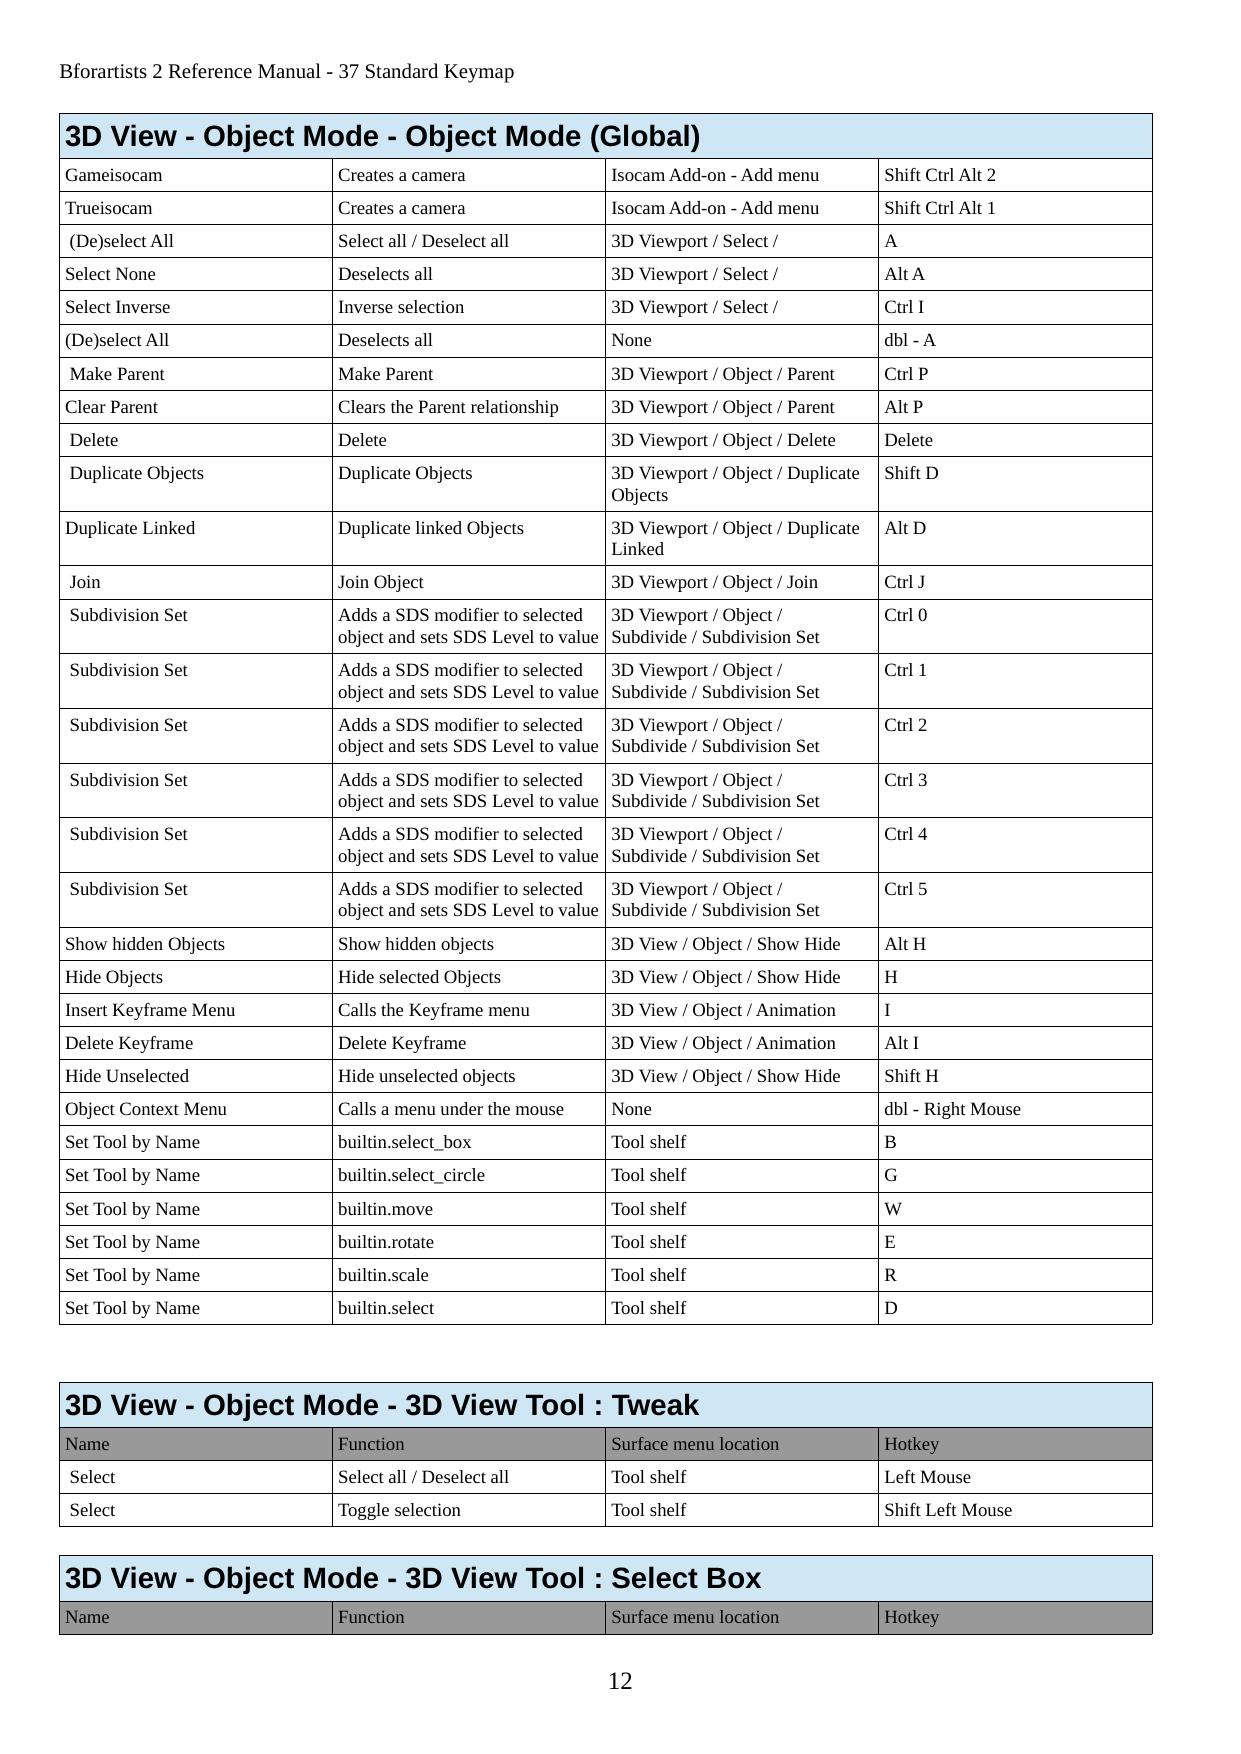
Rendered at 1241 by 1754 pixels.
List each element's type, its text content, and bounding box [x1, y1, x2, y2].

table_cell 3D Viewport / Object / Subdivide / Subdivision Set [606, 654, 878, 708]
table_cell Name [60, 1428, 332, 1460]
table_cell Adds a SDS modifier to selected object and sets SDS Level to value [333, 654, 605, 708]
table_cell Select None [60, 258, 332, 290]
table_cell G [879, 1160, 1152, 1192]
table_cell Subdivision Set [60, 654, 332, 708]
table_cell Creates a camera [333, 159, 605, 191]
table_cell Isocam Add-on - Add menu [606, 192, 878, 224]
table_cell builtin.move [333, 1193, 605, 1225]
table_cell Shift Ctrl Alt 2 [879, 159, 1152, 191]
table_cell Set Tool by Name [60, 1126, 332, 1158]
table_cell Delete [879, 424, 1152, 456]
table_cell Gameisocam [60, 159, 332, 191]
table_header 3D View - Object Mode - 3D View Tool : Tweak [60, 1383, 1152, 1427]
table_cell Duplicate linked Objects [333, 512, 605, 565]
table_cell Ctrl P [879, 358, 1152, 390]
table_cell 3D Viewport / Object / Subdivide / Subdivision Set [606, 818, 878, 872]
table_cell Calls a menu under the mouse [333, 1093, 605, 1125]
table_cell Name [60, 1602, 332, 1634]
table_cell Select [60, 1461, 332, 1493]
table_cell Subdivision Set [60, 764, 332, 817]
table_cell Shift Ctrl Alt 1 [879, 192, 1152, 224]
table_cell I [879, 994, 1152, 1026]
table_cell 3D Viewport / Select / [606, 291, 878, 323]
table_cell dbl - Right Mouse [879, 1093, 1152, 1125]
table_cell Adds a SDS modifier to selected object and sets SDS Level to value [333, 709, 605, 763]
table_cell Tool shelf [606, 1126, 878, 1158]
table_cell Set Tool by Name [60, 1259, 332, 1291]
table_cell Tool shelf [606, 1226, 878, 1258]
table_cell Ctrl 0 [879, 600, 1152, 653]
table_cell Make Parent [333, 358, 605, 390]
table_cell 3D View / Object / Show Hide [606, 1060, 878, 1092]
table_cell D [879, 1292, 1152, 1324]
table_cell Tool shelf [606, 1160, 878, 1192]
table_cell Trueisocam [60, 192, 332, 224]
table_cell Duplicate Objects [60, 457, 332, 511]
table_cell (De)select All [60, 325, 332, 357]
table_cell Show hidden objects [333, 928, 605, 960]
table_cell Insert Keyframe Menu [60, 994, 332, 1026]
table_cell Hide selected Objects [333, 961, 605, 993]
table_cell Calls the Keyframe menu [333, 994, 605, 1026]
table_cell Hide Objects [60, 961, 332, 993]
table_header 3D View - Object Mode - Object Mode (Global) [60, 114, 1152, 158]
table_cell Adds a SDS modifier to selected object and sets SDS Level to value [333, 600, 605, 653]
table_cell Clears the Parent relationship [333, 391, 605, 423]
table_cell 3D Viewport / Object / Subdivide / Subdivision Set [606, 873, 878, 927]
table_cell 3D Viewport / Select / [606, 225, 878, 257]
table_cell Creates a camera [333, 192, 605, 224]
table_cell Delete Keyframe [60, 1027, 332, 1059]
table_cell Set Tool by Name [60, 1292, 332, 1324]
table_cell Function [333, 1428, 605, 1460]
table_cell 3D Viewport / Object / Duplicate Linked [606, 512, 878, 565]
table_cell H [879, 961, 1152, 993]
table_cell Isocam Add-on - Add menu [606, 159, 878, 191]
table_cell Ctrl 5 [879, 873, 1152, 927]
table_cell Ctrl I [879, 291, 1152, 323]
table_cell E [879, 1226, 1152, 1258]
table_cell Adds a SDS modifier to selected object and sets SDS Level to value [333, 818, 605, 872]
table_cell Hide unselected objects [333, 1060, 605, 1092]
table_cell Hide Unselected [60, 1060, 332, 1092]
table_cell Deselects all [333, 258, 605, 290]
table_cell dbl - A [879, 325, 1152, 357]
table_cell Duplicate Linked [60, 512, 332, 565]
table_cell Duplicate Objects [333, 457, 605, 511]
table_cell Subdivision Set [60, 600, 332, 653]
table_cell Delete [333, 424, 605, 456]
table_cell Select all / Deselect all [333, 1461, 605, 1493]
table_cell 3D Viewport / Object / Subdivide / Subdivision Set [606, 764, 878, 817]
table_cell Hotkey [879, 1602, 1152, 1634]
table_cell Select Inverse [60, 291, 332, 323]
table_cell Alt H [879, 928, 1152, 960]
table_cell Alt I [879, 1027, 1152, 1059]
table_cell builtin.select_circle [333, 1160, 605, 1192]
table_cell 3D Viewport / Select / [606, 258, 878, 290]
table_cell 3D View / Object / Show Hide [606, 928, 878, 960]
table_cell Show hidden Objects [60, 928, 332, 960]
table_cell Shift D [879, 457, 1152, 511]
table_cell Adds a SDS modifier to selected object and sets SDS Level to value [333, 764, 605, 817]
table_cell None [606, 1093, 878, 1125]
table_cell Subdivision Set [60, 818, 332, 872]
table_cell 3D View / Object / Show Hide [606, 961, 878, 993]
table_cell 3D Viewport / Object / Join [606, 566, 878, 598]
table_cell Object Context Menu [60, 1093, 332, 1125]
table_cell Shift H [879, 1060, 1152, 1092]
table_cell R [879, 1259, 1152, 1291]
table_cell 3D View / Object / Animation [606, 1027, 878, 1059]
table_cell Hotkey [879, 1428, 1152, 1460]
table_cell Make Parent [60, 358, 332, 390]
table_cell Ctrl 4 [879, 818, 1152, 872]
table_cell 3D View / Object / Animation [606, 994, 878, 1026]
table_cell Adds a SDS modifier to selected object and sets SDS Level to value [333, 873, 605, 927]
table_cell B [879, 1126, 1152, 1158]
table_cell builtin.select [333, 1292, 605, 1324]
table_cell Subdivision Set [60, 709, 332, 763]
table_cell Set Tool by Name [60, 1160, 332, 1192]
table_cell Deselects all [333, 325, 605, 357]
table_cell (De)select All [60, 225, 332, 257]
table_cell Surface menu location [606, 1428, 878, 1460]
table_cell Alt D [879, 512, 1152, 565]
table_cell Subdivision Set [60, 873, 332, 927]
table_cell Delete [60, 424, 332, 456]
table_cell Ctrl 3 [879, 764, 1152, 817]
table_cell Inverse selection [333, 291, 605, 323]
table_cell Tool shelf [606, 1259, 878, 1291]
table_cell Ctrl 1 [879, 654, 1152, 708]
table_cell Delete Keyframe [333, 1027, 605, 1059]
table_cell builtin.rotate [333, 1226, 605, 1258]
table_cell Alt P [879, 391, 1152, 423]
table_cell Tool shelf [606, 1494, 878, 1526]
table_cell 3D Viewport / Object / Subdivide / Subdivision Set [606, 709, 878, 763]
table_cell 3D Viewport / Object / Parent [606, 391, 878, 423]
table_cell Surface menu location [606, 1602, 878, 1634]
table_cell Alt A [879, 258, 1152, 290]
table_cell Function [333, 1602, 605, 1634]
table_cell Select all / Deselect all [333, 225, 605, 257]
table_cell None [606, 325, 878, 357]
table_cell Ctrl J [879, 566, 1152, 598]
table_cell Set Tool by Name [60, 1226, 332, 1258]
table_cell Tool shelf [606, 1461, 878, 1493]
table_cell Shift Left Mouse [879, 1494, 1152, 1526]
table_cell W [879, 1193, 1152, 1225]
table_cell Join [60, 566, 332, 598]
table_cell Tool shelf [606, 1193, 878, 1225]
table_cell Ctrl 2 [879, 709, 1152, 763]
table_cell 3D Viewport / Object / Parent [606, 358, 878, 390]
table_cell Tool shelf [606, 1292, 878, 1324]
table_cell Clear Parent [60, 391, 332, 423]
table_cell builtin.scale [333, 1259, 605, 1291]
table_cell Select [60, 1494, 332, 1526]
table_cell 3D Viewport / Object / Subdivide / Subdivision Set [606, 600, 878, 653]
table_cell Left Mouse [879, 1461, 1152, 1493]
table_cell builtin.select_box [333, 1126, 605, 1158]
table_cell Toggle selection [333, 1494, 605, 1526]
table_cell 3D Viewport / Object / Delete [606, 424, 878, 456]
table_cell Join Object [333, 566, 605, 598]
table_cell 3D Viewport / Object / Duplicate Objects [606, 457, 878, 511]
table_header 3D View - Object Mode - 3D View Tool : Select Box [60, 1556, 1152, 1601]
table_cell A [879, 225, 1152, 257]
table_cell Set Tool by Name [60, 1193, 332, 1225]
